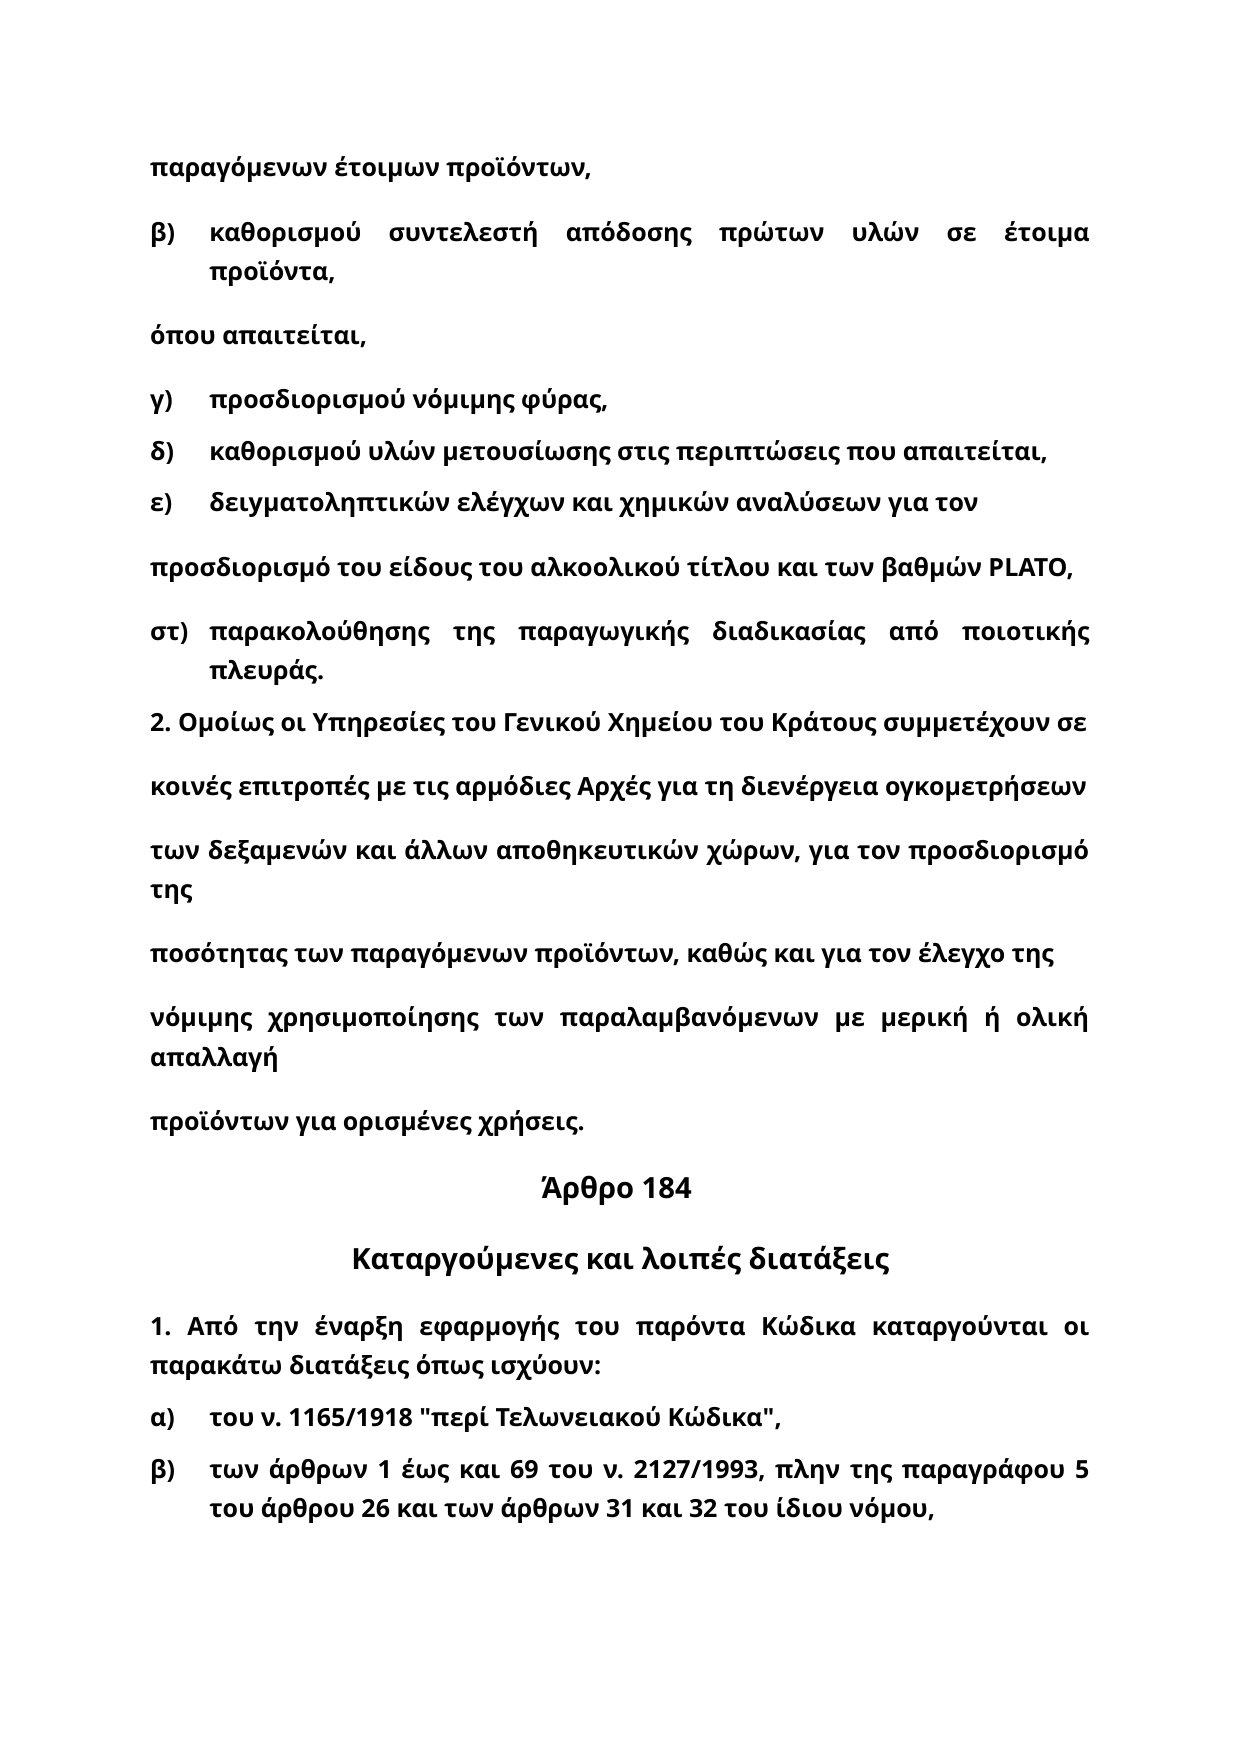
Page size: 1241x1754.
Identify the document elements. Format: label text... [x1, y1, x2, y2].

list α) του ν. 1165/1918 "περί Τελωνειακού Κώδικα", [150, 1399, 1090, 1434]
text κοινές επιτροπές με τις αρμόδιες Αρχές για τη διενέργεια ογκομετρήσεων [150, 768, 1090, 802]
text 1. Από την έναρξη εφαρμογής του παρόντα Κώδικα καταργούνται οι παρακάτω διατάξεις όπως ισχύουν: [150, 1309, 1090, 1382]
list β) καθορισμού συντελεστή απόδοσης πρώτων υλών σε έτοιμα προϊόντα, [150, 214, 1090, 287]
text νόμιμης χρησιμοποίησης των παραλαμβανόμενων με μερική ή ολική απαλλαγή [150, 1000, 1090, 1073]
list δ) καθορισμού υλών μετουσίωσης στις περιπτώσεις που απαιτείται, [150, 433, 1090, 467]
list στ) παρακολούθησης της παραγωγικής διαδικασίας από ποιοτικής πλευράς. [150, 613, 1090, 687]
subtitle Άρθρο 184 [150, 1167, 1090, 1207]
text όπου απαιτείται, [150, 317, 1090, 352]
text των δεξαμενών και άλλων αποθηκευτικών χώρων, για τον προσδιορισμό της [150, 832, 1090, 906]
list γ) προσδιορισμού νόμιμης φύρας, [150, 382, 1090, 416]
text 2. Ομοίως οι Υπηρεσίες του Γενικού Χημείου του Κράτους συμμετέχουν σε [150, 704, 1090, 738]
text ποσότητας των παραγόμενων προϊόντων, καθώς και για τον έλεγχο της [150, 936, 1090, 970]
text προϊόντων για ορισμένες χρήσεις. [150, 1103, 1090, 1137]
subtitle Καταργούμενες και λοιπές διατάξεις [150, 1238, 1090, 1278]
list ε) δειyματοληπτικών ελέγχων και χημικών αναλύσεων για τον [150, 485, 1090, 519]
list β) των άρθρων 1 έως και 69 του ν. 2127/1993, πλην της παραγράφου 5 του άρθρου 26 και των άρθρων 31 και 32 του ίδιου νόμου, [150, 1451, 1090, 1524]
text παραγόμενων έτοιμων προϊόντων, [150, 150, 1090, 184]
text προσδιορισμό του είδους του αλκοολικού τίτλου και των βαθμών ΡLΑΤΟ, [150, 549, 1090, 583]
